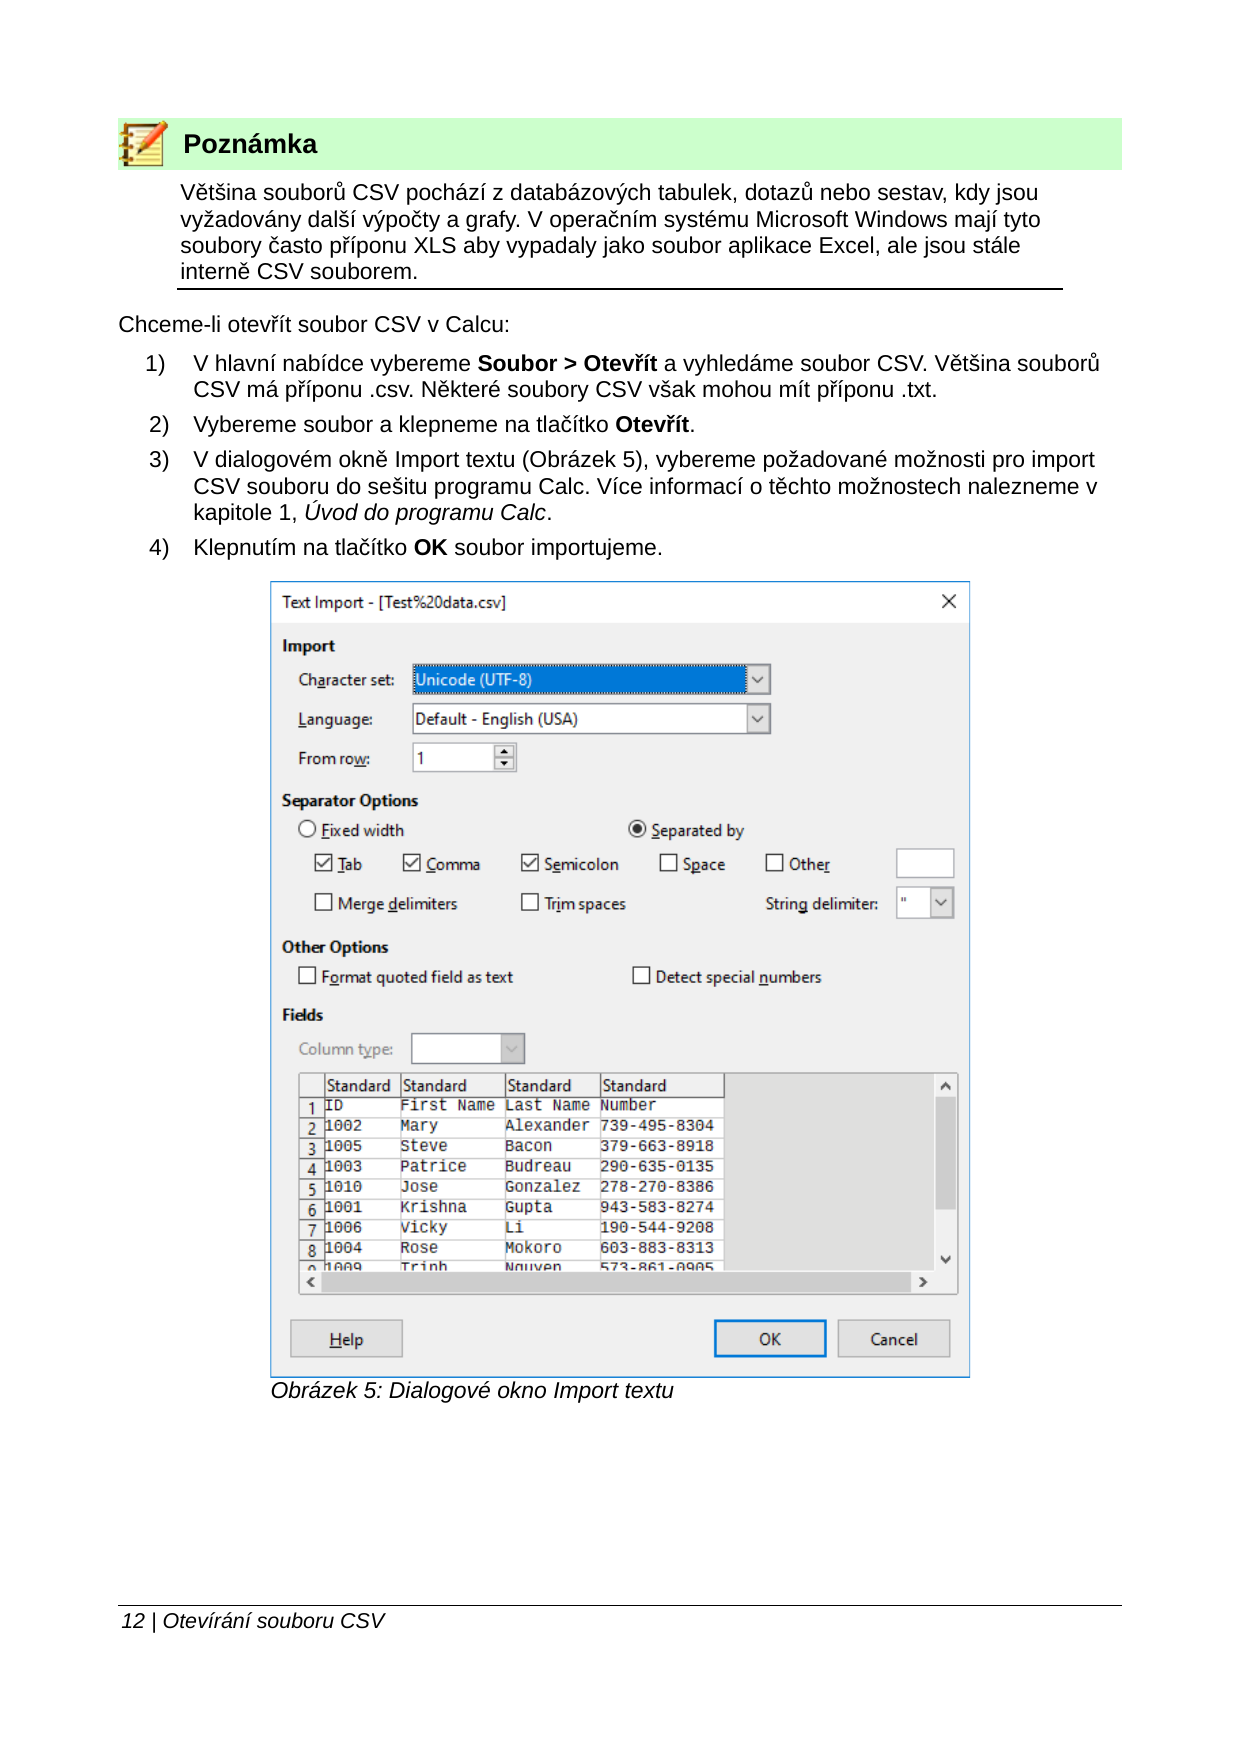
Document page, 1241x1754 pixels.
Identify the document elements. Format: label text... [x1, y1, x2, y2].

list Klepnutím na tlačítko OK soubor importujeme. [169, 534, 1122, 561]
picture [270, 581, 971, 1378]
list Chceme-li otevřít soubor CSV v Calcu: [118, 311, 1122, 337]
text Většina souborů CSV pochází z databázových tabulek, dotazů nebo sestav, kdy jsou vyžadovány další výpočty a grafy. V operačním systému Microsoft Windows mají tyto soubory často příponu XLS aby vypadaly jako soubor aplikace Excel, ale jsou stále interně CSV souborem. [177, 176, 1063, 288]
text Obrázek 5: Dialogové okno Import textu [270, 1378, 970, 1404]
subtitle Poznámka [118, 118, 1122, 170]
list V hlavní nabídce vybereme Soubor > Otevřít a vyhledáme soubor CSV. Většina souborů CSV má příponu .csv. Některé soubory CSV však mohou mít příponu .txt. [165, 349, 1122, 402]
list V dialogovém okně Import textu (Obrázek 5), vybereme požadované možnosti pro import CSV souboru do sešitu programu Calc. Více informací o těchto možnostech nalezneme v kapitole 1, Úvod do programu Calc. [169, 446, 1122, 525]
list Vybereme soubor a klepneme na tlačítko Otevřít. [169, 411, 1122, 437]
picture [119, 119, 170, 170]
